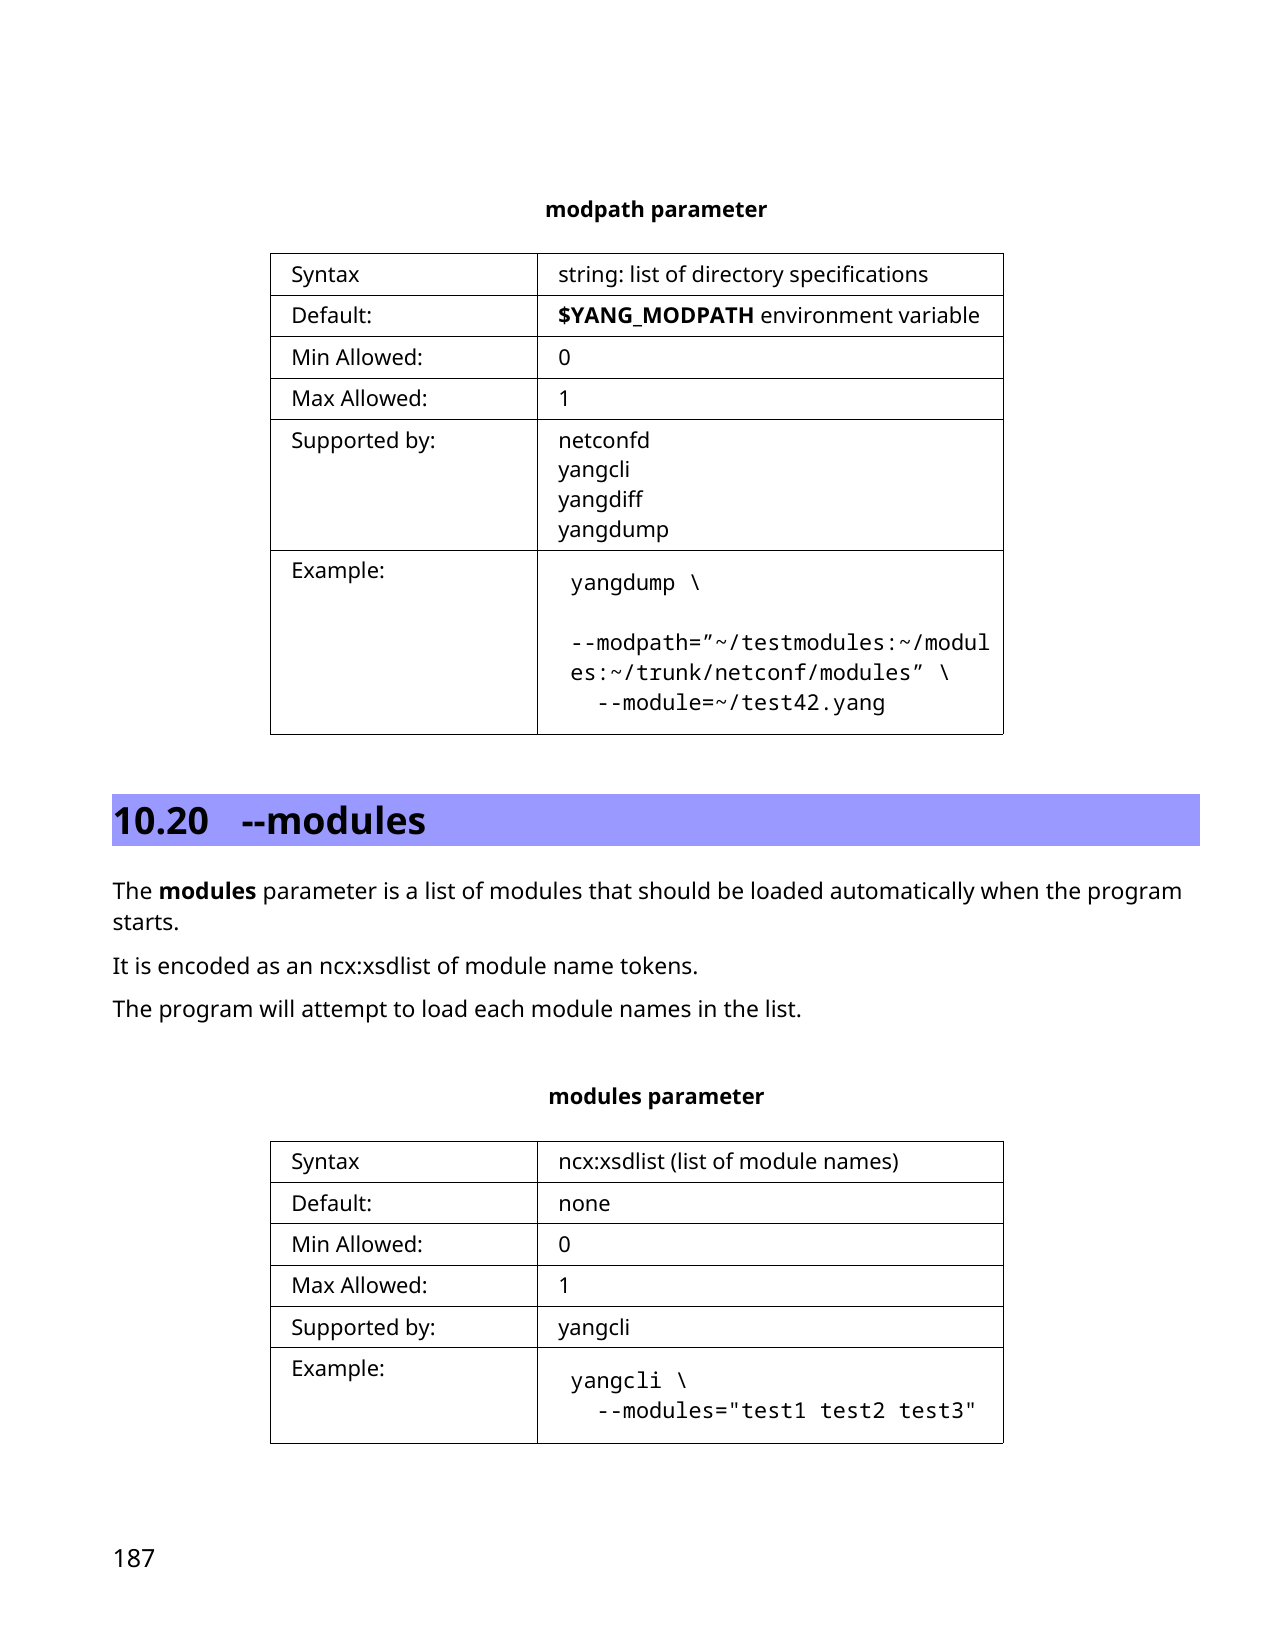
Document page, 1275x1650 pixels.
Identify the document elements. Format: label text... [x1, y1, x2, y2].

table_cell netconfd yangcli yangdiff yangdump [538, 420, 1003, 549]
text The program will attempt to load each module names in the list. [112, 993, 1200, 1025]
table_cell Max Allowed: [271, 379, 537, 419]
subtitle --modules [112, 794, 1200, 846]
table_cell Default: [271, 1183, 537, 1223]
table_cell Supported by: [271, 420, 537, 549]
text The modules parameter is a list of modules that should be loaded automatically when the program starts. [112, 875, 1200, 937]
table_header ncx:xsdlist (list of module names) [538, 1142, 1003, 1182]
table_header Syntax [271, 254, 537, 295]
table_cell Supported by: [271, 1307, 537, 1347]
table_cell Min Allowed: [271, 1224, 537, 1264]
table_cell yangdump \ --modpath=”~/testmodules:~/modules:~/trunk/netconf/modules” \ --module=~/test42.yang [538, 551, 1003, 734]
table_cell Max Allowed: [271, 1266, 537, 1306]
table_cell Example: [271, 551, 537, 734]
table_cell 0 [538, 1224, 1003, 1264]
table_cell 0 [538, 337, 1003, 377]
table_cell $YANG_MODPATH environment variable [538, 296, 1003, 336]
text It is encoded as an ncx:xsdlist of module name tokens. [112, 950, 1200, 981]
table_header string: list of directory specifications [538, 254, 1003, 295]
table_cell yangcli [538, 1307, 1003, 1347]
table_cell 1 [538, 379, 1003, 419]
subtitle modpath parameter [127, 194, 1185, 223]
table_cell yangcli \ --modules="test1 test2 test3" [538, 1348, 1003, 1442]
table_cell Example: [271, 1348, 537, 1442]
table_cell Min Allowed: [271, 337, 537, 377]
table_cell none [538, 1183, 1003, 1223]
table_cell Default: [271, 296, 537, 336]
subtitle modules parameter [127, 1081, 1185, 1111]
table_header Syntax [271, 1142, 537, 1182]
table_cell 1 [538, 1266, 1003, 1306]
